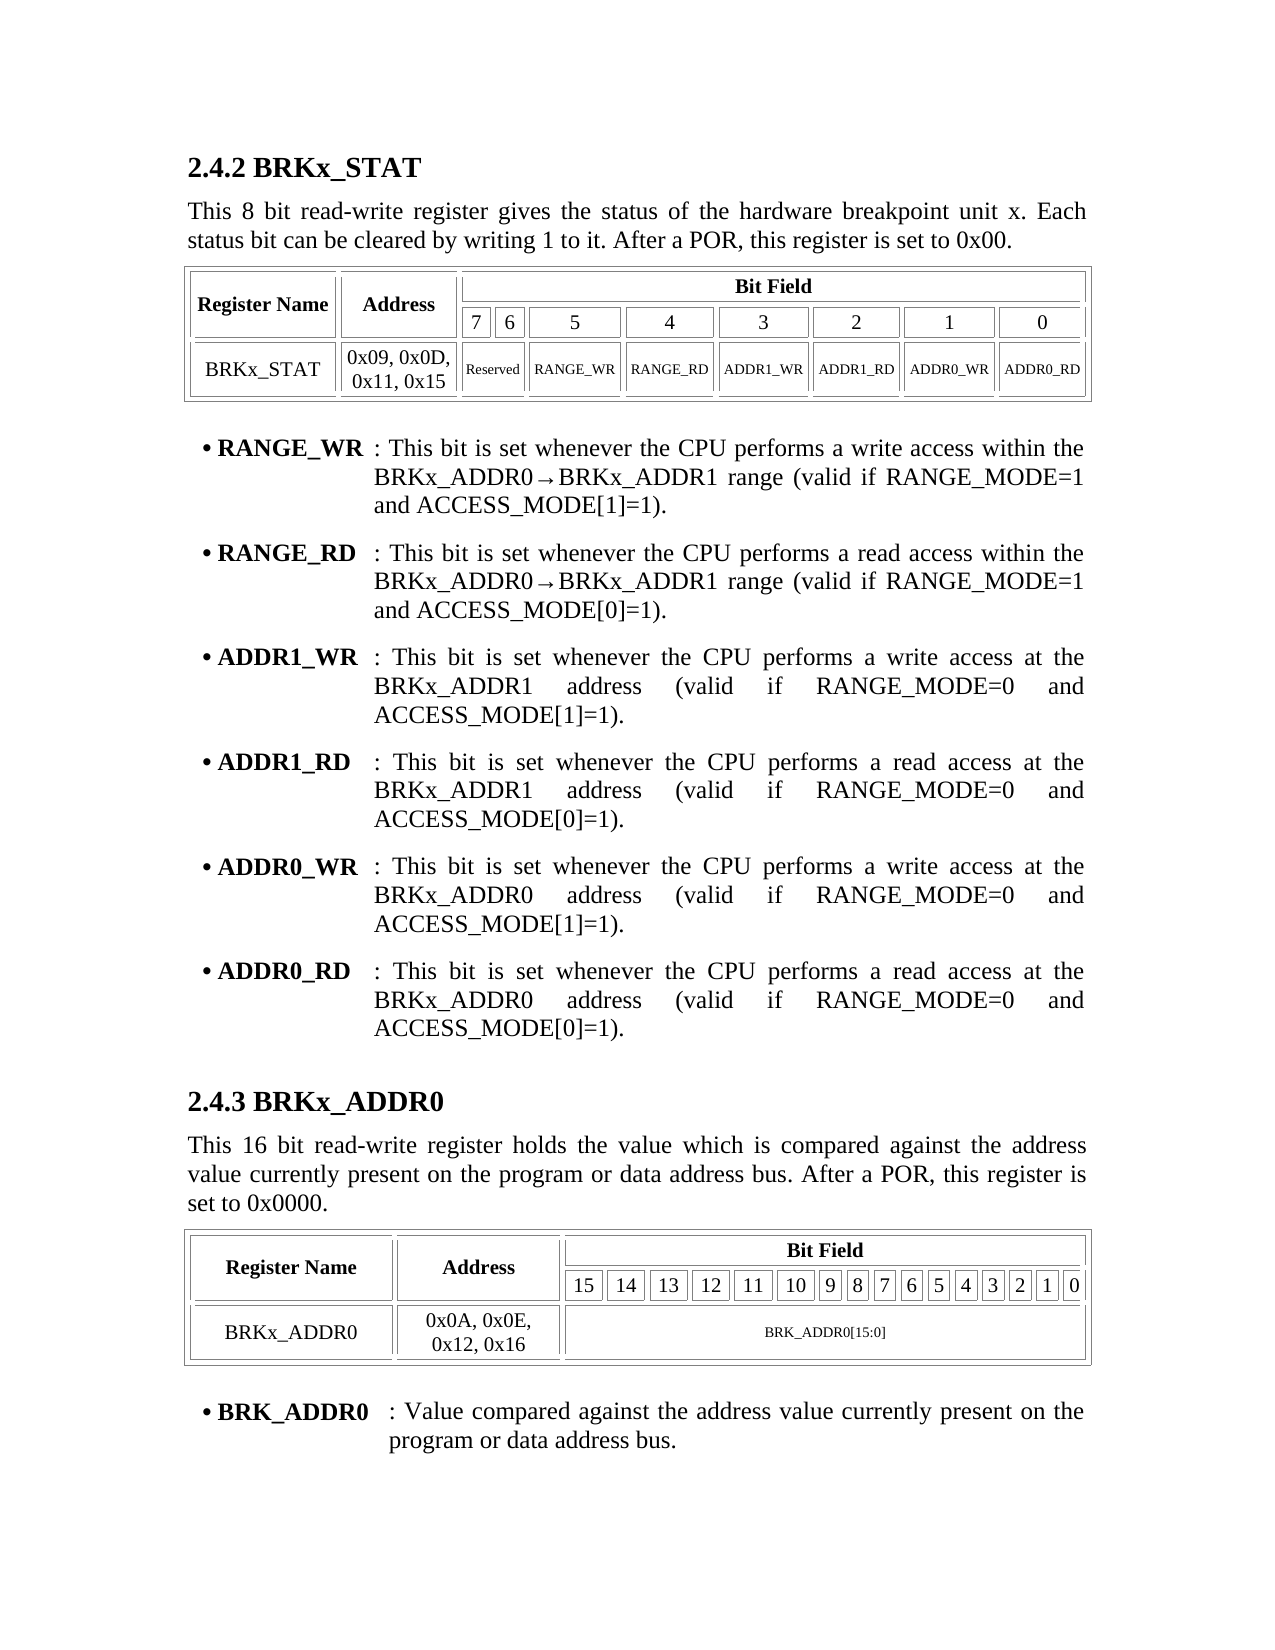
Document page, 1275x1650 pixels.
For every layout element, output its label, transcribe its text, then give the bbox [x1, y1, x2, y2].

table_header Bit Field [562, 1230, 1088, 1265]
table_cell [187, 535, 199, 639]
table_cell [187, 639, 199, 744]
table_cell 8 [844, 1266, 871, 1300]
table_cell 4 [952, 1266, 979, 1300]
table_header Register Name [187, 267, 338, 337]
table_cell 12 [690, 1266, 732, 1300]
table_header : Value compared against the address value currently present on the program or data address bus. [386, 1394, 1088, 1469]
table_cell 4 [623, 302, 716, 337]
table_header [187, 1394, 199, 1469]
table_header • RANGE_WR [200, 430, 371, 535]
text 2.4.3 BRKx_ADDR0 [187, 1084, 1088, 1118]
table_cell 1 [1034, 1266, 1061, 1300]
text This 16 bit read-write register holds the value which is compared against the address value currently present on the program or data address bus. After a POR, this register is set to 0x0000. [187, 1131, 1088, 1217]
table_cell ADDR1_WR [716, 337, 811, 396]
table_header • BRK_ADDR0 [200, 1394, 386, 1469]
text 2.4.2 BRKx_STAT [187, 150, 1088, 183]
table_header : This bit is set whenever the CPU performs a write access within the BRKx_ADDR0→BRKx_ADDR1 range (valid if RANGE_MODE=1 and ACCESS_MODE[1]=1). [371, 430, 1088, 535]
table_cell [187, 744, 199, 848]
table_cell 3 [716, 302, 811, 337]
table_cell [187, 953, 199, 1058]
table_cell 0 [1061, 1265, 1088, 1300]
table_cell ADDR1_RD [811, 337, 902, 396]
table_cell : This bit is set whenever the CPU performs a read access at the BRKx_ADDR1 address (valid if RANGE_MODE=0 and ACCESS_MODE[0]=1). [371, 744, 1088, 848]
table_cell • ADDR0_WR [200, 849, 371, 953]
table_cell 0x0A, 0x0E, 0x12, 0x16 [395, 1300, 562, 1359]
text This 8 bit read-write register gives the status of the hardware breakpoint unit x. Each status bit can be cleared by writing 1 to it. After a POR, this register is set to 0x00. [187, 196, 1088, 253]
table_cell 2 [1006, 1266, 1033, 1300]
table_cell 9 [817, 1266, 844, 1300]
table_cell 7 [459, 301, 493, 337]
table_cell : This bit is set whenever the CPU performs a read access within the BRKx_ADDR0→BRKx_ADDR1 range (valid if RANGE_MODE=1 and ACCESS_MODE[0]=1). [371, 535, 1088, 639]
table_cell • RANGE_RD [200, 535, 371, 639]
table_cell : This bit is set whenever the CPU performs a write access at the BRKx_ADDR1 address (valid if RANGE_MODE=0 and ACCESS_MODE[1]=1). [371, 639, 1088, 744]
table_cell 6 [493, 302, 526, 337]
table_cell [187, 849, 199, 953]
table_cell : This bit is set whenever the CPU performs a write access at the BRKx_ADDR0 address (valid if RANGE_MODE=0 and ACCESS_MODE[1]=1). [371, 849, 1088, 953]
table_cell 7 [871, 1266, 898, 1300]
table_header Bit Field [459, 267, 1088, 301]
table_cell ADDR0_WR [902, 337, 997, 396]
table_cell 5 [526, 302, 623, 337]
table_cell 13 [647, 1266, 689, 1300]
table_cell 6 [898, 1266, 925, 1300]
table_cell ADDR0_RD [997, 337, 1088, 396]
table_cell : This bit is set whenever the CPU performs a read access at the BRKx_ADDR0 address (valid if RANGE_MODE=0 and ACCESS_MODE[0]=1). [371, 953, 1088, 1058]
table_cell • ADDR0_RD [200, 953, 371, 1058]
table_cell • ADDR1_WR [200, 639, 371, 744]
table_cell RANGE_WR [526, 337, 623, 396]
table_cell 10 [774, 1266, 817, 1300]
table_cell 5 [925, 1266, 952, 1300]
table_cell 14 [605, 1266, 647, 1300]
table_cell 15 [562, 1265, 604, 1300]
table_cell BRKx_STAT [187, 337, 338, 396]
table_header Register Name [187, 1230, 395, 1300]
table_cell 0x09, 0x0D, 0x11, 0x15 [338, 337, 459, 396]
table_cell RANGE_RD [623, 337, 716, 396]
table_cell Reserved [459, 337, 526, 396]
table_header Address [338, 267, 459, 337]
table_header [187, 430, 199, 535]
table_cell BRK_ADDR0[15:0] [562, 1300, 1088, 1359]
table_cell 1 [902, 302, 997, 337]
table_cell 11 [732, 1266, 774, 1300]
table_cell 2 [811, 302, 902, 337]
table_cell • ADDR1_RD [200, 744, 371, 848]
table_header Address [395, 1230, 562, 1300]
table_cell BRKx_ADDR0 [187, 1300, 395, 1359]
table_cell 3 [979, 1266, 1006, 1300]
table_cell 0 [997, 301, 1088, 337]
